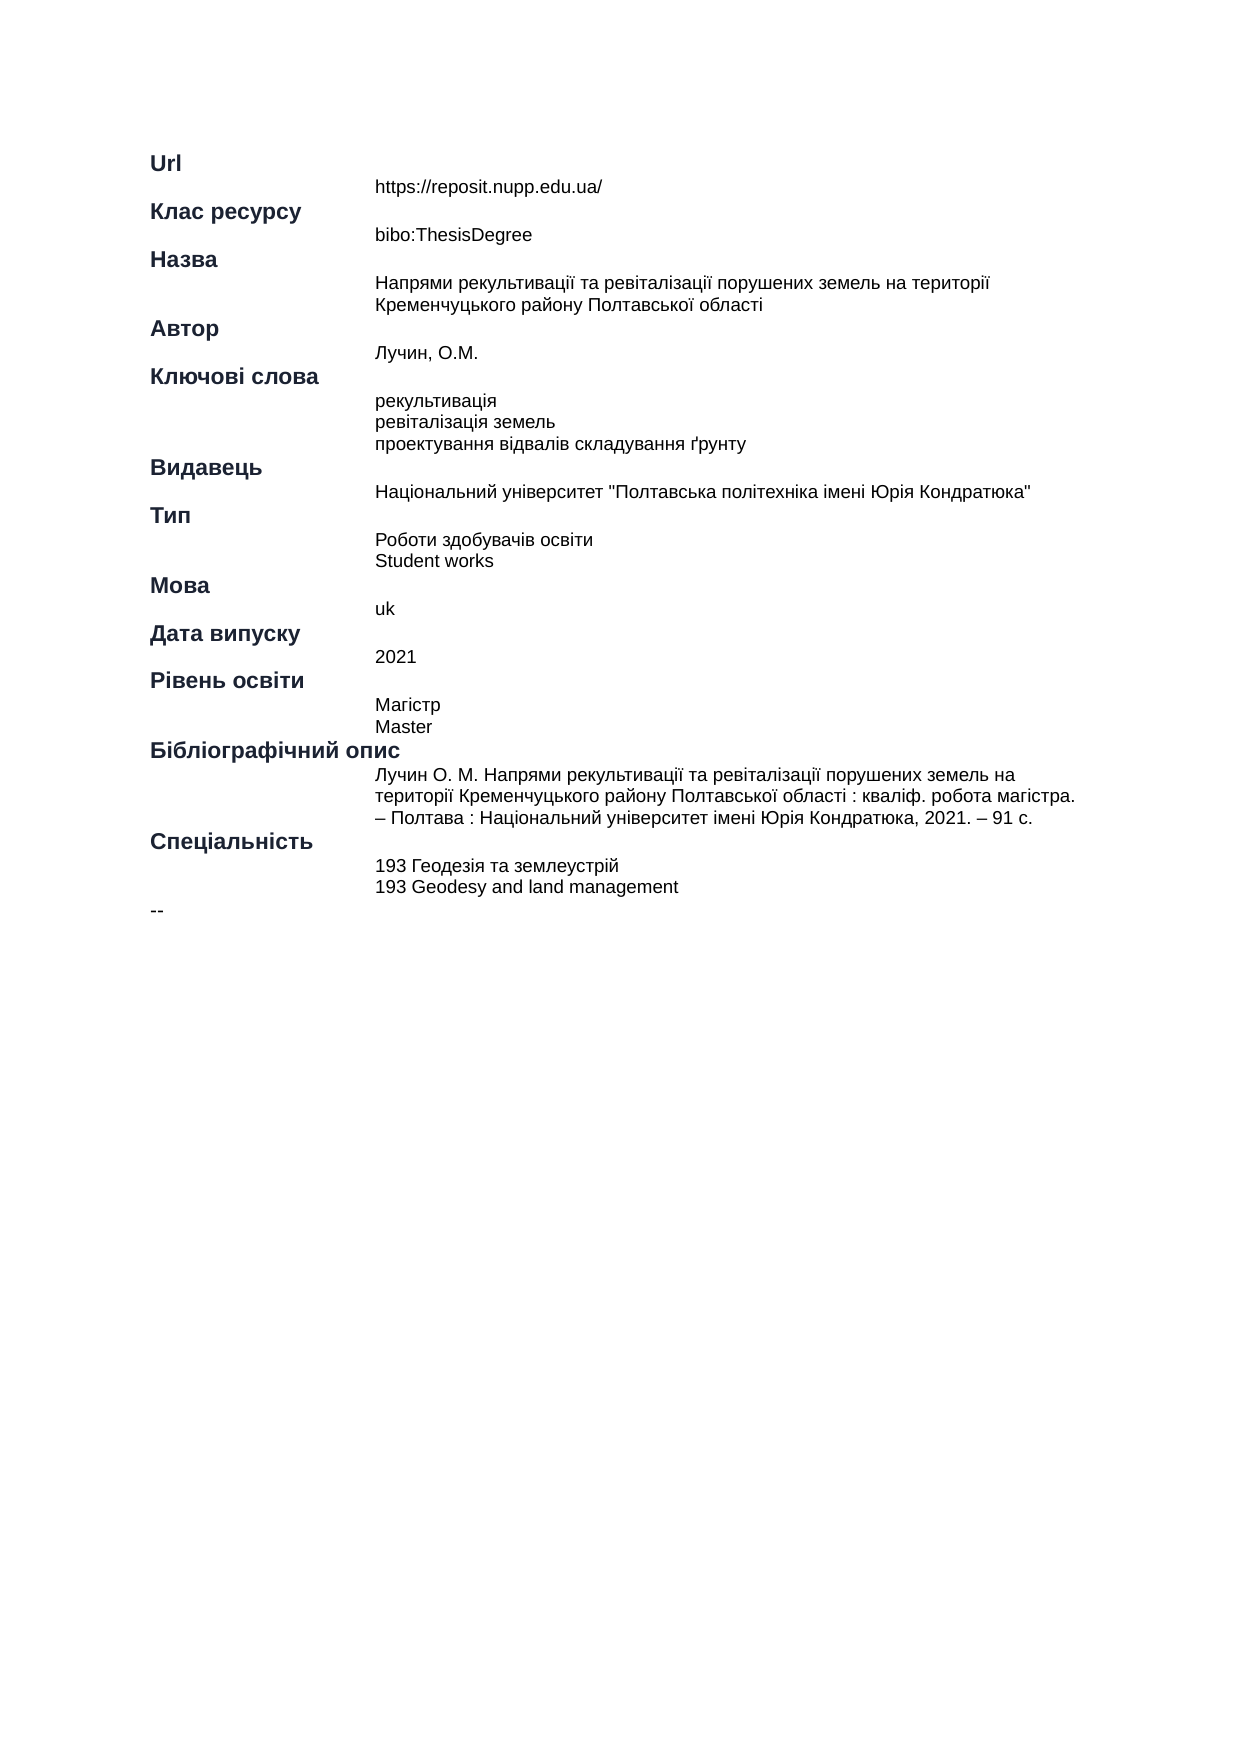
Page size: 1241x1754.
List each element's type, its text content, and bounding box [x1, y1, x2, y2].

text Student works [375, 550, 1090, 572]
text Спеціальність [150, 828, 1090, 854]
text Видавець [150, 454, 1090, 481]
text рекультивація [375, 389, 1090, 411]
text -- [150, 897, 1090, 921]
text Master [375, 715, 1090, 737]
text Ключові слова [150, 363, 1090, 389]
text 193 Геодезія та землеустрій [375, 854, 1090, 876]
text Роботи здобувачів освіти [375, 528, 1090, 550]
text 2021 [375, 646, 1090, 667]
text Лучин, О.М. [375, 342, 1090, 363]
text https://reposit.nupp.edu.ua/ [375, 176, 1090, 198]
text 193 Geodesy and land management [375, 876, 1090, 897]
text Бібліографічний опис [150, 737, 1090, 763]
text bibo:ThesisDegree [375, 224, 1090, 246]
text Назва [150, 246, 1090, 272]
text Url [150, 150, 1090, 176]
text Тип [150, 502, 1090, 528]
text Клас ресурсу [150, 198, 1090, 224]
text проектування відвалів складування ґрунту [375, 433, 1090, 454]
text Лучин О. М. Напрями рекультивації та ревіталізації порушених земель на території Кременчуцького району Полтавської області : кваліф. робота магістра. – Полтава : Національний університет імені Юрія Кондратюка, 2021. – 91 с. [375, 763, 1090, 828]
text uk [375, 598, 1090, 619]
text Дата випуску [150, 619, 1090, 646]
text Напрями рекультивації та ревіталізації порушених земель на території Кременчуцького району Полтавської області [375, 272, 1090, 315]
text Мова [150, 572, 1090, 598]
text Магістр [375, 694, 1090, 715]
text Автор [150, 315, 1090, 342]
text Рівень освіти [150, 667, 1090, 694]
text ревіталізація земель [375, 411, 1090, 433]
text Національний університет "Полтавська політехніка імені Юрія Кондратюка" [375, 481, 1090, 502]
